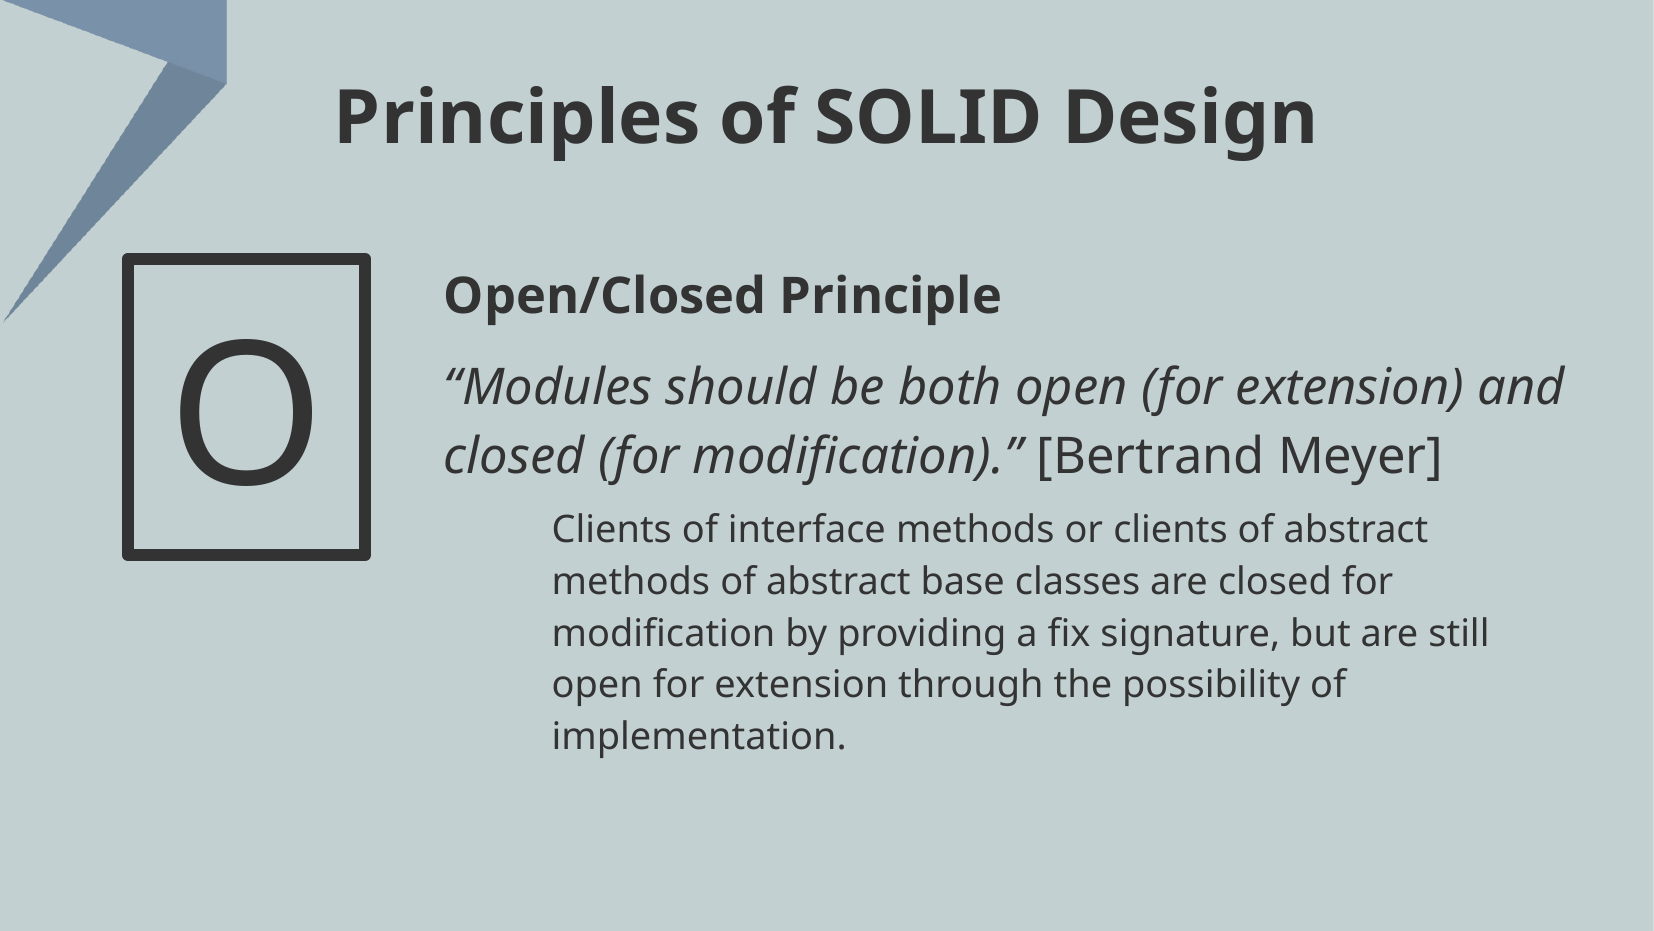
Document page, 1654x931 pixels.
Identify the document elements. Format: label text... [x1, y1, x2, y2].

text_box O [128, 258, 365, 555]
list Open/Closed Principle “Modules should be both open (for extension) and closed (for modification).” [Bertrand Meyer] Clients of interface methods or clients of abstract methods of abstract base classes are closed for modification by providing a fix signature, but are still open for extension through the possibility of implementation. [390, 258, 1572, 799]
picture [0, 0, 1654, 931]
title Principles of SOLID Design [82, 37, 1571, 193]
